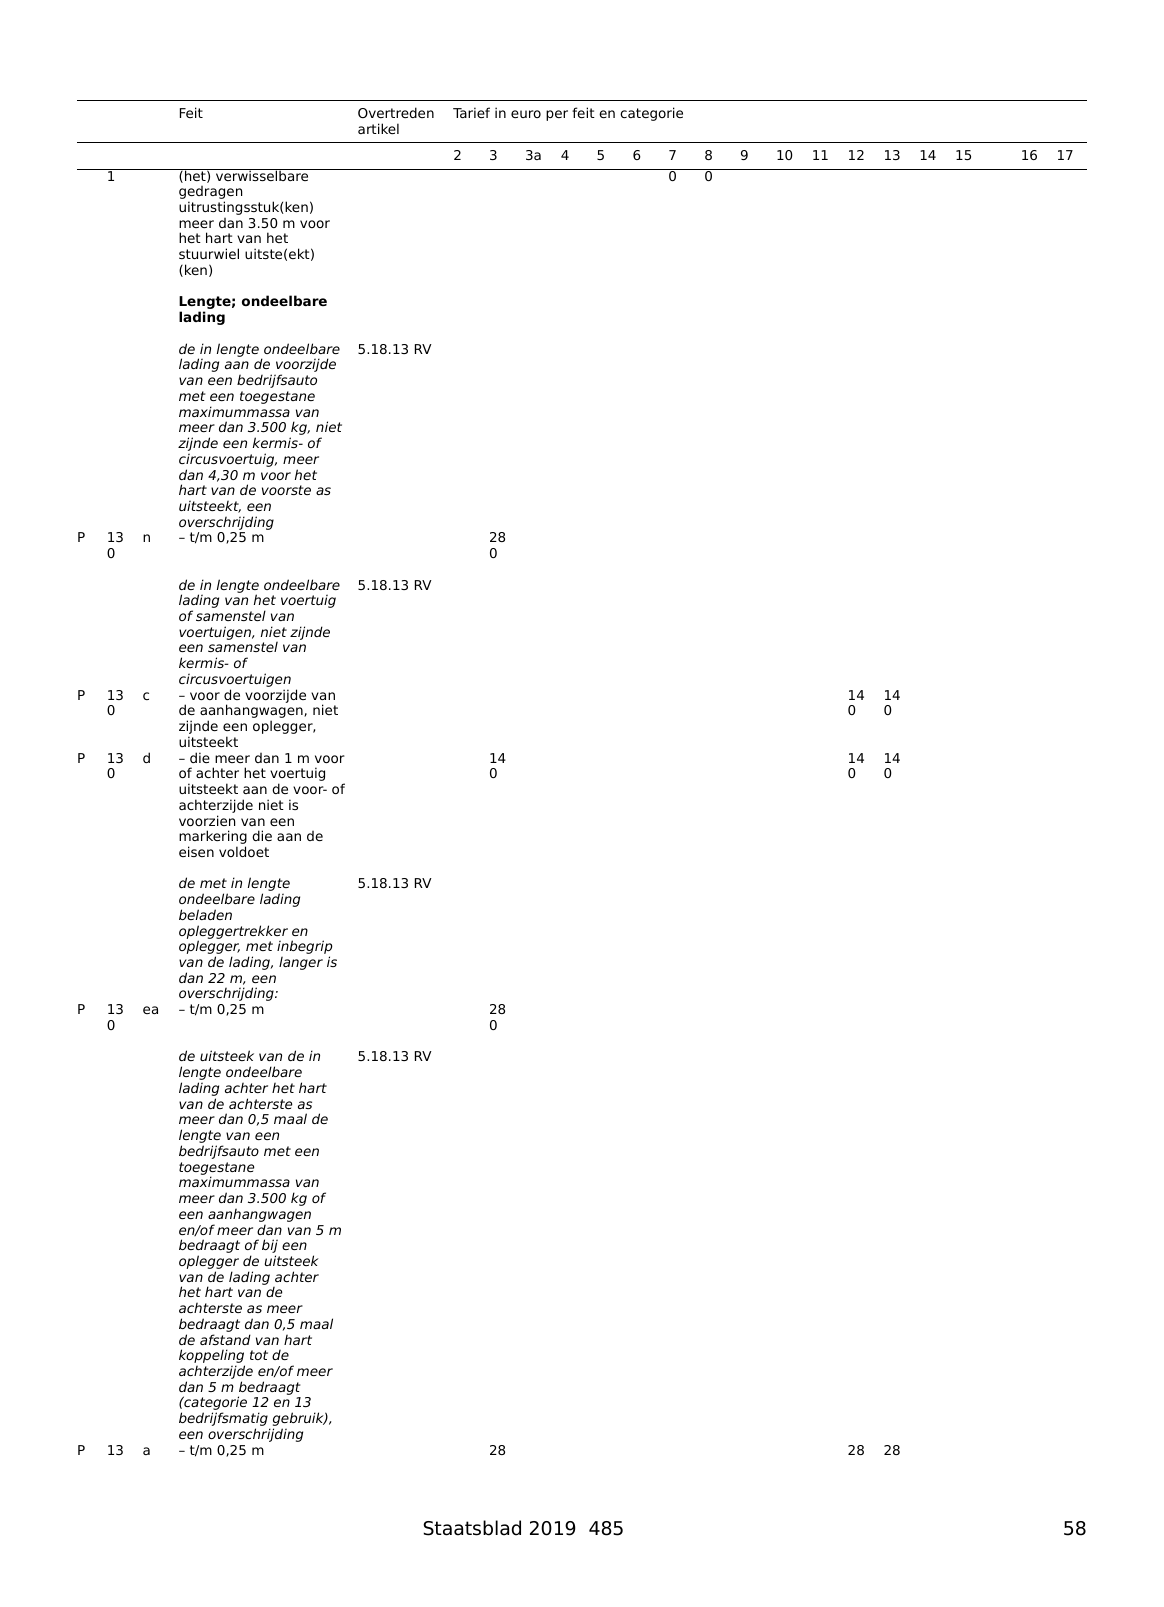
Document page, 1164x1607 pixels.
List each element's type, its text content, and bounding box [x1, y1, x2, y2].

table_cell [77, 279, 101, 294]
table_cell [877, 294, 913, 326]
table_cell [519, 1443, 555, 1458]
table_cell [949, 279, 1015, 294]
table_cell n [136, 530, 172, 562]
table_cell [770, 1034, 806, 1049]
table_cell [519, 294, 555, 326]
table_cell P [77, 750, 101, 861]
table_cell [1051, 530, 1087, 562]
table_cell [519, 562, 555, 577]
table_cell [770, 688, 806, 750]
table_cell [698, 341, 734, 530]
table_cell [1051, 326, 1087, 341]
table_cell [447, 578, 483, 687]
table_cell [101, 578, 136, 687]
table_cell – t/m 0,25 m [172, 1002, 352, 1033]
table_cell [172, 143, 352, 168]
table_cell [447, 294, 483, 326]
table_cell [447, 326, 483, 341]
table_cell [806, 294, 841, 326]
table_cell [1015, 341, 1051, 530]
table_cell [77, 876, 101, 1002]
table_cell [841, 170, 877, 278]
table_cell [626, 1034, 662, 1049]
table_cell [483, 326, 519, 341]
table_cell [1051, 1049, 1087, 1442]
table_cell [591, 562, 626, 577]
table_cell [172, 861, 352, 876]
table_cell [77, 861, 101, 876]
table_cell [447, 341, 483, 530]
table_cell [698, 279, 734, 294]
table_cell [447, 1443, 483, 1458]
table_cell [734, 562, 770, 577]
table_cell [555, 861, 591, 876]
table_cell [555, 326, 591, 341]
table_cell [626, 876, 662, 1002]
table_cell [949, 1002, 1015, 1033]
table_cell [591, 876, 626, 1002]
table_cell [1051, 688, 1087, 750]
table_cell [1051, 750, 1087, 861]
table_cell [806, 326, 841, 341]
table_cell [1015, 1443, 1051, 1458]
table_cell [483, 1049, 519, 1442]
table_cell [591, 1049, 626, 1442]
table_cell [136, 861, 172, 876]
table_cell [519, 279, 555, 294]
table_cell [447, 530, 483, 562]
table_cell 9 [734, 143, 770, 168]
table_cell [483, 578, 519, 687]
table_cell [136, 562, 172, 577]
table_cell [519, 530, 555, 562]
table_cell [626, 1443, 662, 1458]
table_cell [698, 1034, 734, 1049]
table_cell [913, 530, 949, 562]
table_cell [698, 861, 734, 876]
table_cell [447, 1002, 483, 1033]
table_cell [662, 326, 698, 341]
table_cell [447, 1049, 483, 1442]
table_cell [555, 1443, 591, 1458]
table_cell [662, 861, 698, 876]
table_cell [352, 326, 447, 341]
table_cell [555, 279, 591, 294]
table_cell 140 [841, 688, 877, 750]
table_cell [806, 1049, 841, 1442]
table_cell [877, 1034, 913, 1049]
table_cell [877, 1002, 913, 1033]
table_cell 5.18.13 RV [352, 876, 447, 1002]
table_cell 12 [841, 143, 877, 168]
table_cell [698, 530, 734, 562]
table_cell 3 [483, 143, 519, 168]
table_cell [913, 294, 949, 326]
table_cell [519, 750, 555, 861]
table_cell [519, 578, 555, 687]
table_cell [172, 562, 352, 577]
table_cell 13 [101, 1443, 136, 1458]
table_cell [806, 750, 841, 861]
table_cell [172, 279, 352, 294]
table_cell d [136, 750, 172, 861]
table_cell [913, 688, 949, 750]
table_cell 13 [877, 143, 913, 168]
table_cell [519, 1049, 555, 1442]
table_cell 140 [483, 750, 519, 861]
table_cell [770, 1002, 806, 1033]
table_cell [806, 578, 841, 687]
table_cell [949, 562, 1015, 577]
table_cell – die meer dan 1 m voor of achter het voertuig uitsteekt aan de voor- of achterzijde niet is voorzien van een markering die aan de eisen voldoet [172, 750, 352, 861]
table_header Overtreden artikel [352, 101, 447, 142]
table_cell [77, 562, 101, 577]
table_cell [352, 1002, 447, 1033]
table_cell [555, 341, 591, 530]
table_cell [806, 170, 841, 278]
table_cell [555, 294, 591, 326]
table_cell [734, 876, 770, 1002]
table_cell [626, 170, 662, 278]
table_cell [352, 750, 447, 861]
table_cell de in lengte ondeelbare lading aan de voorzijde van een bedrijfsauto met een toegestane maximummassa van meer dan 3.500 kg, niet zijnde een kermis- of circusvoertuig, meer dan 4,30 m voor het hart van de voorste as uitsteekt, een overschrijding [172, 341, 352, 530]
table_cell de uitsteek van de in lengte ondeelbare lading achter het hart van de achterste as meer dan 0,5 maal de lengte van een bedrijfsauto met een toegestane maximummassa van meer dan 3.500 kg of een aanhangwagen en/of meer dan van 5 m bedraagt of bij een oplegger de uitsteek van de lading achter het hart van de achterste as meer bedraagt dan 0,5 maal de afstand van hart koppeling tot de achterzijde en/of meer dan 5 m bedraagt (categorie 12 en 13 bedrijfsmatig gebruik), een overschrijding [172, 1049, 352, 1442]
table_cell – t/m 0,25 m [172, 1443, 352, 1458]
table_cell [519, 1002, 555, 1033]
table_cell (het) verwisselbare gedragen uitrustingsstuk(ken) meer dan 3.50 m voor het hart van het stuurwiel uitste(ekt)(ken) [172, 170, 352, 278]
table_cell [698, 876, 734, 1002]
table_cell P [77, 688, 101, 750]
table_cell [949, 578, 1015, 687]
table_cell a [136, 1443, 172, 1458]
table_cell P [77, 530, 101, 562]
table_cell [352, 279, 447, 294]
table_cell [949, 876, 1015, 1002]
table_cell [483, 688, 519, 750]
table_cell [770, 294, 806, 326]
table_cell [101, 326, 136, 341]
table_header [136, 101, 172, 142]
table_cell [841, 279, 877, 294]
table_cell [734, 1034, 770, 1049]
table_cell [555, 562, 591, 577]
table_cell [555, 1049, 591, 1442]
table_cell [626, 688, 662, 750]
table_cell [352, 530, 447, 562]
table_cell [519, 170, 555, 278]
table_cell [913, 1049, 949, 1442]
table_cell [877, 279, 913, 294]
table_cell [591, 1034, 626, 1049]
table_cell [770, 876, 806, 1002]
table_cell [626, 1049, 662, 1442]
table_cell 140 [841, 750, 877, 861]
table_cell [626, 750, 662, 861]
table_cell [770, 1049, 806, 1442]
table_cell [1015, 750, 1051, 861]
table_cell [734, 861, 770, 876]
table_cell [352, 170, 447, 278]
table_cell [136, 1034, 172, 1049]
table_cell 280 [483, 1002, 519, 1033]
table_cell [591, 530, 626, 562]
table_cell [662, 1002, 698, 1033]
table_cell [770, 562, 806, 577]
table_cell [77, 294, 101, 326]
table_cell [877, 578, 913, 687]
table_cell P [77, 1443, 101, 1458]
table_cell [1051, 1443, 1087, 1458]
table_cell [913, 562, 949, 577]
table_cell 140 [877, 688, 913, 750]
table_cell [483, 861, 519, 876]
table_cell [913, 1002, 949, 1033]
table_cell [1015, 294, 1051, 326]
table_cell [806, 1034, 841, 1049]
table_cell [519, 861, 555, 876]
table_cell [101, 861, 136, 876]
table_cell [877, 341, 913, 530]
table_cell [1015, 170, 1051, 278]
table_cell [591, 279, 626, 294]
table_cell [734, 341, 770, 530]
table_cell [447, 1034, 483, 1049]
table_cell [352, 294, 447, 326]
table_cell [626, 530, 662, 562]
table_cell [698, 294, 734, 326]
table_cell [913, 341, 949, 530]
table_cell [136, 326, 172, 341]
table_cell [698, 750, 734, 861]
table_cell [949, 750, 1015, 861]
table_cell [841, 876, 877, 1002]
table_cell [949, 1049, 1015, 1442]
table_cell [1015, 1034, 1051, 1049]
table_cell [841, 341, 877, 530]
table_cell [1051, 170, 1087, 278]
table_cell 4 [555, 143, 591, 168]
table_cell [77, 1049, 101, 1442]
table_cell [877, 530, 913, 562]
table_cell [101, 279, 136, 294]
table_cell [483, 562, 519, 577]
table_cell [626, 861, 662, 876]
table_cell [877, 876, 913, 1002]
table_cell [136, 876, 172, 1002]
table_cell [949, 861, 1015, 876]
table_cell [949, 1443, 1015, 1458]
table_cell [913, 326, 949, 341]
table_cell [626, 279, 662, 294]
table_cell [352, 143, 447, 168]
table_cell [913, 861, 949, 876]
table_cell [662, 750, 698, 861]
table_cell 17 [1051, 143, 1087, 168]
table_cell [698, 578, 734, 687]
table_cell [136, 294, 172, 326]
table_cell [101, 562, 136, 577]
table_cell [662, 1049, 698, 1442]
table_cell [698, 688, 734, 750]
table_cell [136, 1049, 172, 1442]
table_cell [734, 279, 770, 294]
table_cell [877, 326, 913, 341]
table_cell [1051, 341, 1087, 530]
table_cell [77, 143, 101, 168]
table_cell P [77, 1002, 101, 1033]
table_cell [913, 750, 949, 861]
table_cell [949, 326, 1015, 341]
table_cell [101, 876, 136, 1002]
table_cell [447, 861, 483, 876]
table_cell [626, 294, 662, 326]
table_cell [770, 279, 806, 294]
table_cell [698, 1049, 734, 1442]
table_cell [662, 341, 698, 530]
table_cell [770, 341, 806, 530]
table_cell [949, 1034, 1015, 1049]
table_cell [1015, 562, 1051, 577]
table_cell [136, 170, 172, 278]
table_cell [591, 750, 626, 861]
table_cell [698, 562, 734, 577]
table_cell 130 [101, 530, 136, 562]
table_cell [1015, 1002, 1051, 1033]
table_cell 5.18.13 RV [352, 578, 447, 687]
table_cell [555, 578, 591, 687]
table_cell [101, 143, 136, 168]
table_cell [734, 750, 770, 861]
table_cell 8 [698, 143, 734, 168]
table_cell [1051, 279, 1087, 294]
table_cell [1015, 530, 1051, 562]
table_cell 5 [591, 143, 626, 168]
table_cell [483, 294, 519, 326]
table_cell [1051, 861, 1087, 876]
table_cell [806, 688, 841, 750]
table_header Feit [172, 101, 352, 142]
table_cell [662, 294, 698, 326]
table_cell [806, 876, 841, 1002]
table_cell 10 [770, 143, 806, 168]
table_cell [913, 578, 949, 687]
table_cell [519, 1034, 555, 1049]
table_cell [913, 876, 949, 1002]
table_cell [662, 578, 698, 687]
table_cell [519, 688, 555, 750]
table_cell [136, 143, 172, 168]
table_cell [841, 578, 877, 687]
table_cell [352, 562, 447, 577]
table_cell [101, 1034, 136, 1049]
table_cell [841, 530, 877, 562]
table_cell [1015, 876, 1051, 1002]
table_cell c [136, 688, 172, 750]
table_cell [172, 1034, 352, 1049]
table_cell [591, 578, 626, 687]
table_cell [136, 279, 172, 294]
table_cell [1015, 1049, 1051, 1442]
table_cell [841, 861, 877, 876]
table_cell [447, 876, 483, 1002]
table_cell [841, 1034, 877, 1049]
table_cell [841, 326, 877, 341]
table_cell [591, 341, 626, 530]
table_cell [662, 530, 698, 562]
table_cell [101, 294, 136, 326]
table_cell [1051, 578, 1087, 687]
table_cell [352, 688, 447, 750]
table_cell 14 [913, 143, 949, 168]
table_cell [626, 578, 662, 687]
table_cell [662, 1034, 698, 1049]
table_cell [626, 326, 662, 341]
table_cell [770, 861, 806, 876]
table_cell [591, 688, 626, 750]
table_cell [483, 170, 519, 278]
table_header [77, 101, 101, 142]
table_cell 11 [806, 143, 841, 168]
table_cell [662, 562, 698, 577]
table_cell [698, 326, 734, 341]
table_cell [483, 341, 519, 530]
table_cell [101, 341, 136, 530]
table_cell [591, 1002, 626, 1033]
table_cell [555, 750, 591, 861]
table_cell 28 [877, 1443, 913, 1458]
table_cell 130 [101, 1002, 136, 1033]
table_cell [1051, 294, 1087, 326]
table_cell 140 [877, 750, 913, 861]
table_cell [806, 1443, 841, 1458]
table_cell [841, 1049, 877, 1442]
table_cell [555, 1002, 591, 1033]
table_cell [77, 170, 101, 278]
table_cell [806, 1002, 841, 1033]
table_cell [806, 861, 841, 876]
table_cell [1051, 876, 1087, 1002]
table_cell [698, 1443, 734, 1458]
table_cell 1 [101, 170, 136, 278]
table_cell [1015, 688, 1051, 750]
table_cell [877, 562, 913, 577]
table_cell [519, 876, 555, 1002]
table_cell [806, 341, 841, 530]
table_cell 0 [662, 170, 698, 278]
table_cell [591, 326, 626, 341]
table_cell [1051, 1002, 1087, 1033]
table_cell [734, 1443, 770, 1458]
table_cell [136, 341, 172, 530]
table_cell Lengte; ondeelbare lading [172, 294, 352, 326]
table_cell 6 [626, 143, 662, 168]
table_cell – voor de voorzijde van de aanhangwagen, niet zijnde een oplegger, uitsteekt [172, 688, 352, 750]
table_cell [1015, 326, 1051, 341]
table_cell [806, 562, 841, 577]
table_cell 2 [447, 143, 483, 168]
table_cell [591, 170, 626, 278]
table_cell [1051, 562, 1087, 577]
table_cell [519, 326, 555, 341]
table_cell [555, 688, 591, 750]
table_cell [1015, 578, 1051, 687]
table_cell [841, 294, 877, 326]
table_cell [734, 170, 770, 278]
table_cell 16 [1015, 143, 1051, 168]
table_cell [662, 279, 698, 294]
table_cell [172, 326, 352, 341]
table_cell [626, 341, 662, 530]
table_cell [949, 294, 1015, 326]
table_cell – t/m 0,25 m [172, 530, 352, 562]
table_cell [734, 326, 770, 341]
table_cell [591, 861, 626, 876]
table_cell de met in lengte ondeelbare lading beladen opleggertrekker en oplegger, met inbegrip van de lading, langer is dan 22 m, een overschrijding: [172, 876, 352, 1002]
table_cell [734, 1049, 770, 1442]
table_cell [1015, 279, 1051, 294]
table_cell 28 [483, 1443, 519, 1458]
table_cell [841, 1002, 877, 1033]
table_cell [770, 578, 806, 687]
table_cell 5.18.13 RV [352, 1049, 447, 1442]
table_cell [770, 530, 806, 562]
table_cell [877, 861, 913, 876]
table_cell 130 [101, 688, 136, 750]
table_cell [734, 294, 770, 326]
table_cell [662, 876, 698, 1002]
table_cell 130 [101, 750, 136, 861]
table_cell [770, 750, 806, 861]
table_cell 15 [949, 143, 1015, 168]
table_cell [662, 1443, 698, 1458]
table_cell [519, 341, 555, 530]
table_cell [662, 688, 698, 750]
table_cell [555, 170, 591, 278]
table_cell [698, 1002, 734, 1033]
table_cell [136, 578, 172, 687]
table_cell [806, 279, 841, 294]
table_cell [949, 170, 1015, 278]
table_cell [913, 1443, 949, 1458]
table_cell [1015, 861, 1051, 876]
table_cell [77, 341, 101, 530]
table_cell [483, 876, 519, 1002]
table_cell [1051, 1034, 1087, 1049]
table_cell [841, 562, 877, 577]
table_cell [949, 341, 1015, 530]
table_cell [734, 530, 770, 562]
table_cell [352, 1443, 447, 1458]
table_cell [913, 279, 949, 294]
table_cell [555, 876, 591, 1002]
table_cell [447, 170, 483, 278]
table_cell [447, 688, 483, 750]
table_cell [770, 326, 806, 341]
table_cell [949, 688, 1015, 750]
table_cell [913, 170, 949, 278]
table_cell 3a [519, 143, 555, 168]
table_cell [734, 688, 770, 750]
table_cell de in lengte ondeelbare lading van het voertuig of samenstel van voertuigen, niet zijnde een samenstel van kermis- of circusvoertuigen [172, 578, 352, 687]
table_cell [447, 562, 483, 577]
table_cell [626, 1002, 662, 1033]
table_cell [949, 530, 1015, 562]
table_cell [101, 1049, 136, 1442]
table_cell 5.18.13 RV [352, 341, 447, 530]
table_cell [591, 294, 626, 326]
table_cell [483, 1034, 519, 1049]
table_cell [447, 750, 483, 861]
table_cell [770, 170, 806, 278]
table_cell [555, 1034, 591, 1049]
table_cell [77, 1034, 101, 1049]
table_cell [77, 578, 101, 687]
table_cell [734, 1002, 770, 1033]
table_cell [447, 279, 483, 294]
table_cell 280 [483, 530, 519, 562]
table_header [101, 101, 136, 142]
table_cell 0 [698, 170, 734, 278]
table_cell [483, 279, 519, 294]
table_cell [806, 530, 841, 562]
table_cell [913, 1034, 949, 1049]
table_cell 28 [841, 1443, 877, 1458]
table_cell [591, 1443, 626, 1458]
table_cell ea [136, 1002, 172, 1033]
table_cell [77, 326, 101, 341]
table_cell [877, 1049, 913, 1442]
table_cell [352, 861, 447, 876]
table_cell 7 [662, 143, 698, 168]
table_cell [770, 1443, 806, 1458]
table_cell [877, 170, 913, 278]
table_cell [352, 1034, 447, 1049]
table_cell [555, 530, 591, 562]
table_header Tarief in euro per feit en categorie [447, 101, 1087, 142]
table_cell [734, 578, 770, 687]
table_cell [626, 562, 662, 577]
